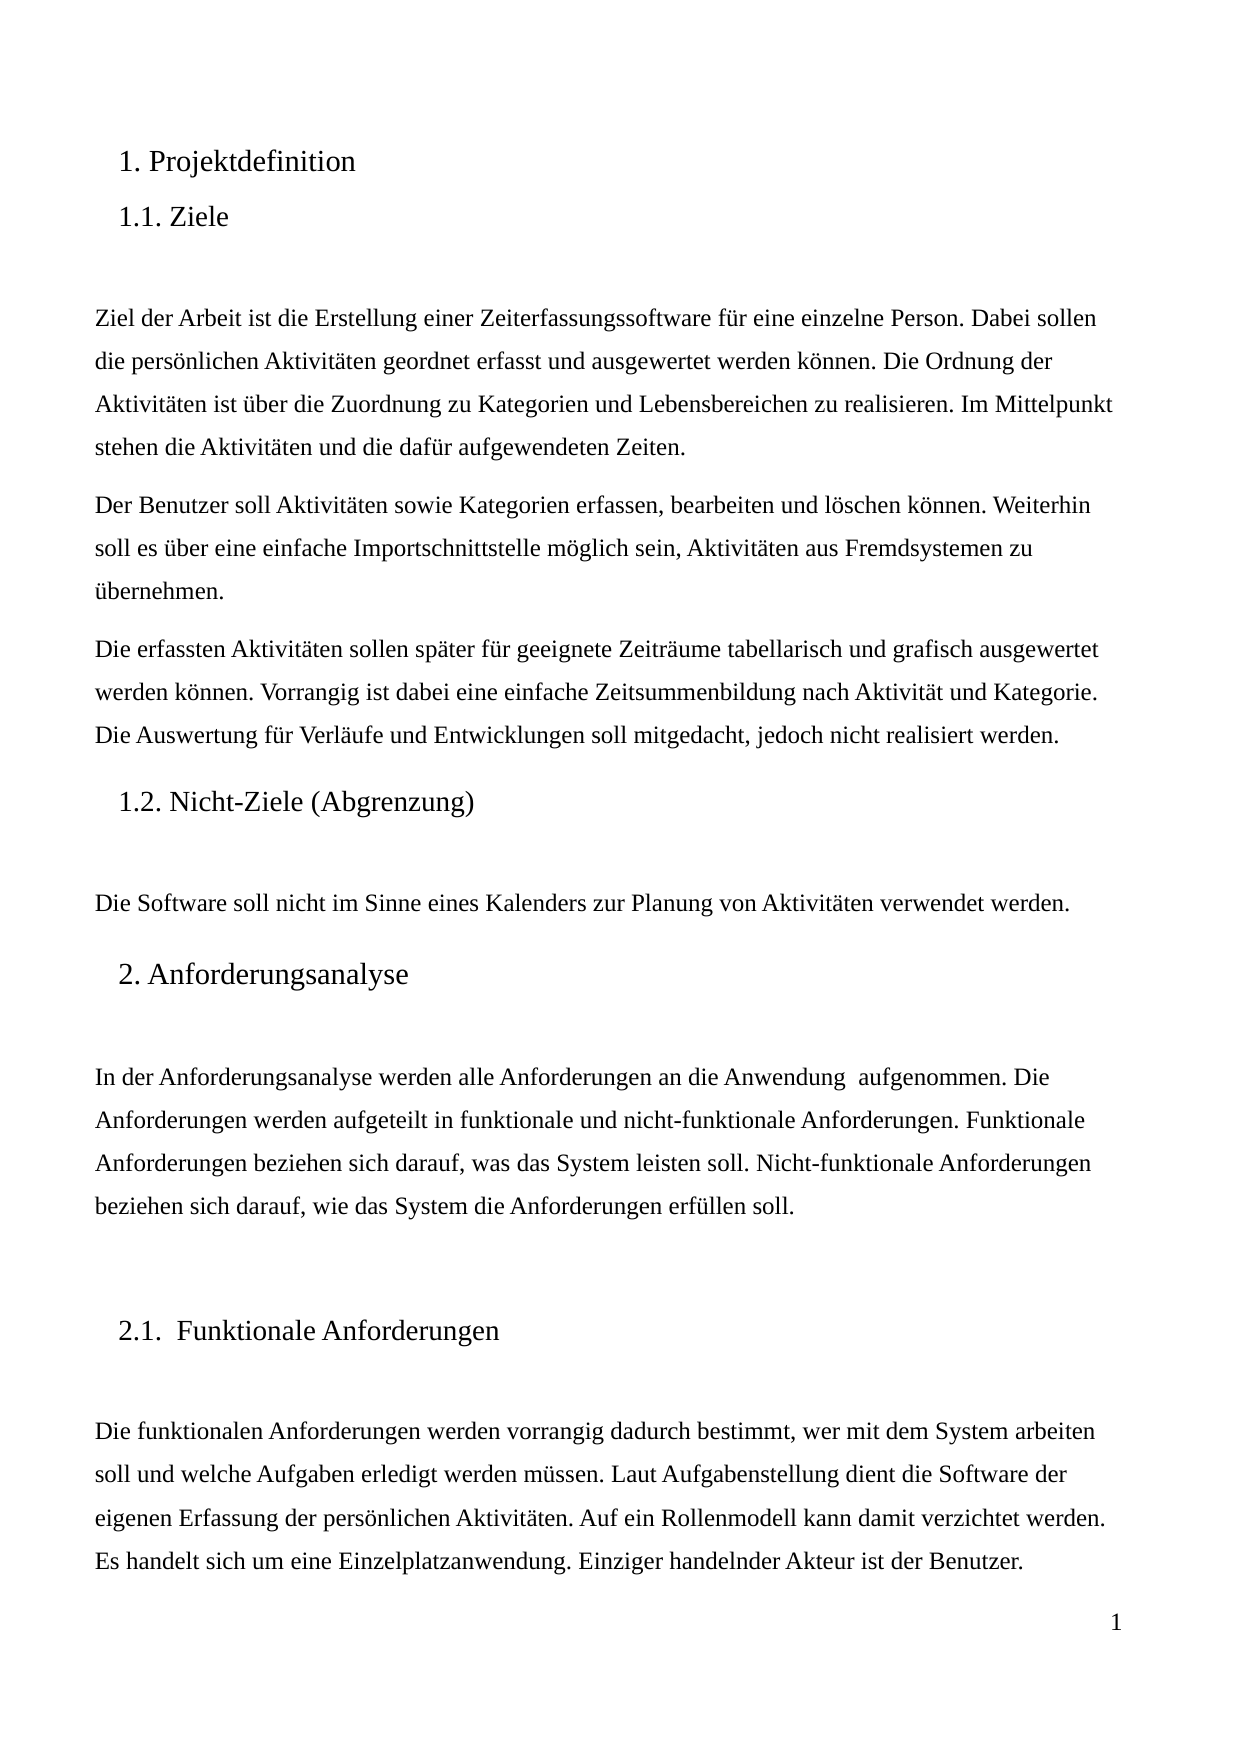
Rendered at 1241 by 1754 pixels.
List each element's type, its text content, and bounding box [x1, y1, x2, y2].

text Die Software soll nicht im Sinne eines Kalenders zur Planung von Aktivitäten verwendet werden. [94, 888, 1122, 917]
text Die erfassten Aktivitäten sollen später für geeignete Zeiträume tabellarisch und grafisch ausgewertet werden können. Vorrangig ist dabei eine einfache Zeitsummenbildung nach Aktivität und Kategorie. Die Auswertung für Verläufe und Entwicklungen soll mitgedacht, jedoch nicht realisiert werden. [94, 634, 1122, 749]
text In der Anforderungsanalyse werden alle Anforderungen an die Anwendung aufgenommen. Die Anforderungen werden aufgeteilt in funktionale und nicht-funktionale Anforderungen. Funktionale Anforderungen beziehen sich darauf, was das System leisten soll. Nicht-funktionale Anforderungen beziehen sich darauf, wie das System die Anforderungen erfüllen soll. [94, 1062, 1122, 1220]
text Der Benutzer soll Aktivitäten sowie Kategorien erfassen, bearbeiten und löschen können. Weiterhin soll es über eine einfache Importschnittstelle möglich sein, Aktivitäten aus Fremdsystemen zu übernehmen. [94, 490, 1122, 605]
text Ziel der Arbeit ist die Erstellung einer Zeiterfassungssoftware für eine einzelne Person. Dabei sollen die persönlichen Aktivitäten geordnet erfasst und ausgewertet werden können. Die Ordnung der Aktivitäten ist über die Zuordnung zu Kategorien und Lebensbereichen zu realisieren. Im Mittelpunkt stehen die Aktivitäten und die dafür aufgewendeten Zeiten. [94, 303, 1122, 461]
subtitle 1.2. Nicht-Ziele (Abgrenzung) [118, 784, 1122, 818]
subtitle 1. Projektdefinition [118, 143, 1122, 178]
subtitle 2.1. Funktionale Anforderungen [118, 1313, 1122, 1346]
text Die funktionalen Anforderungen werden vorrangig dadurch bestimmt, wer mit dem System arbeiten soll und welche Aufgaben erledigt werden müssen. Laut Aufgabenstellung dient die Software der eigenen Erfassung der persönlichen Aktivitäten. Auf ein Rollenmodell kann damit verzichtet werden. Es handelt sich um eine Einzelplatzanwendung. Einziger handelnder Akteur ist der Benutzer. [94, 1416, 1122, 1574]
subtitle 1.1. Ziele [118, 199, 1122, 233]
subtitle 2. Anforderungsanalyse [118, 956, 1122, 991]
